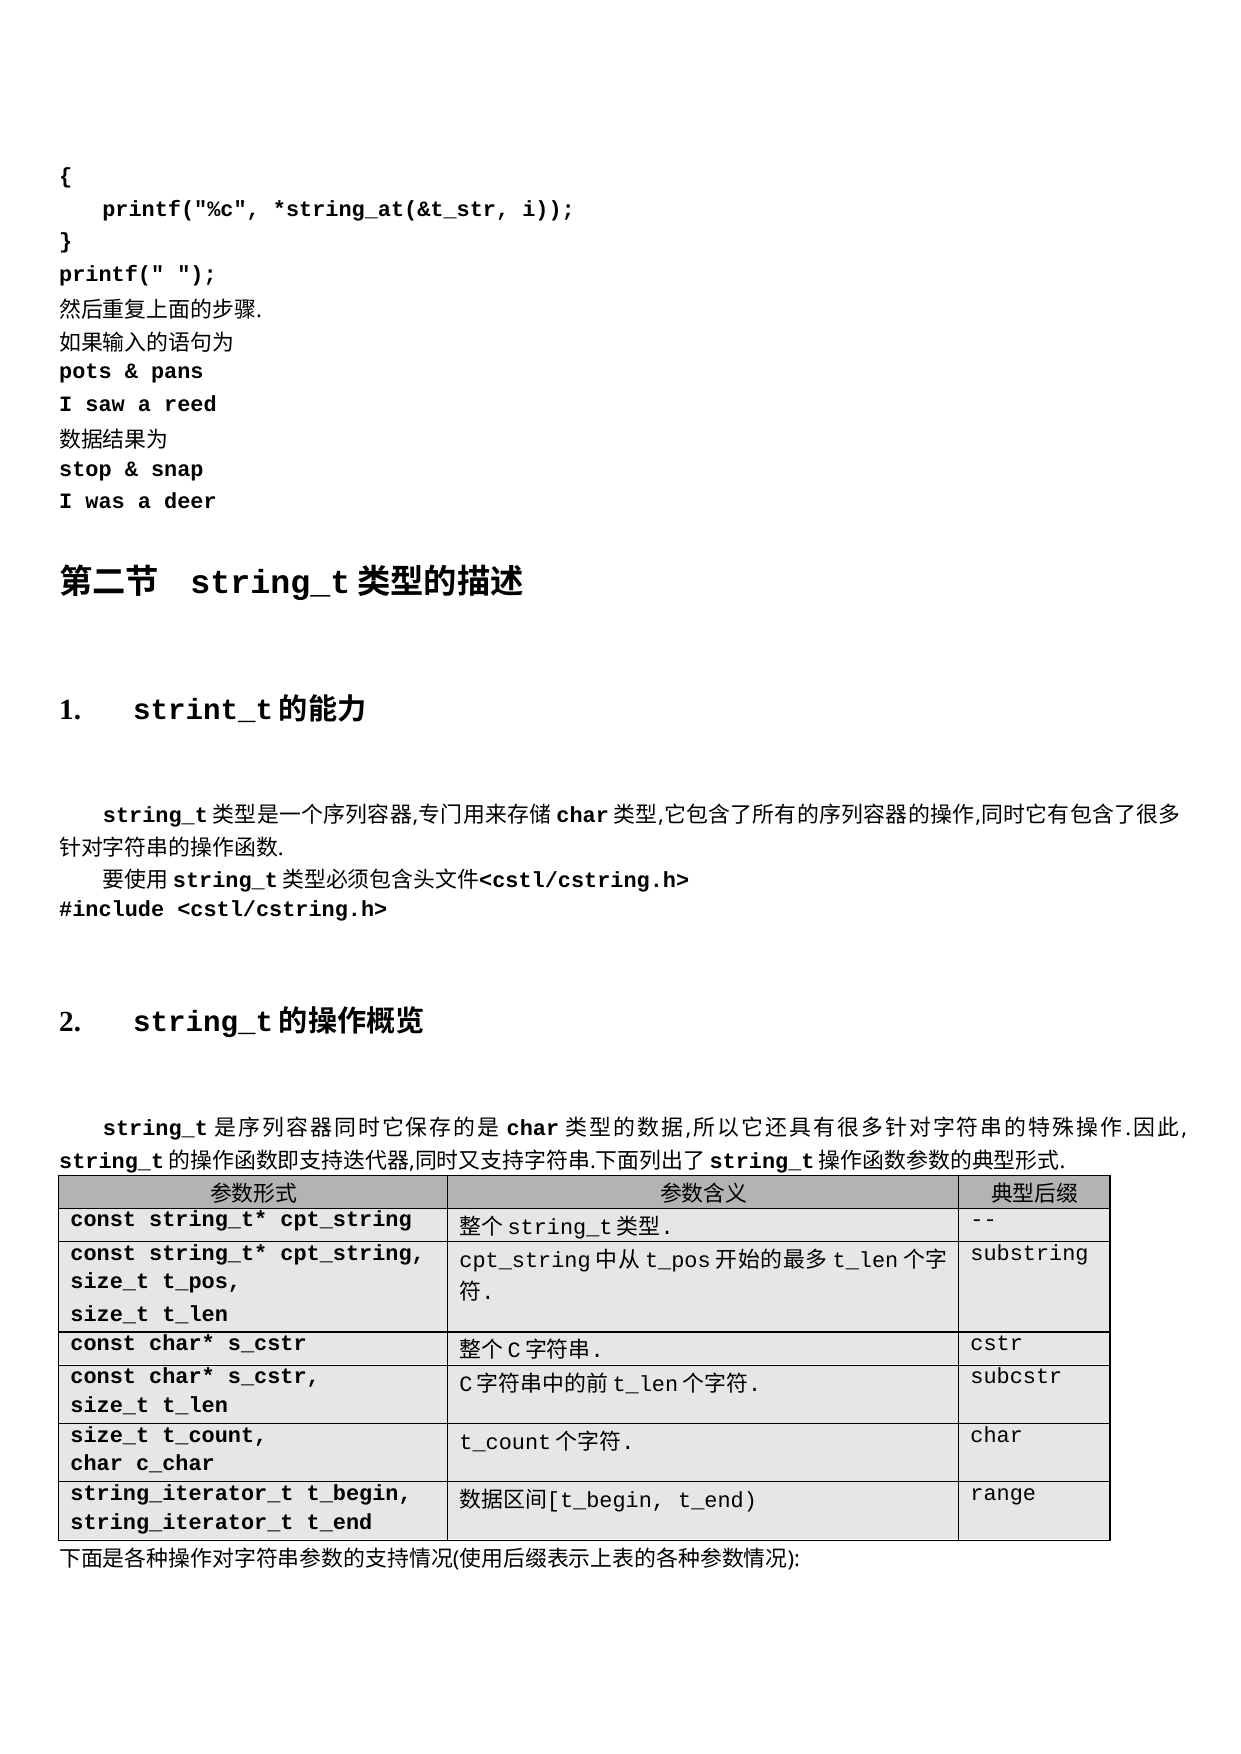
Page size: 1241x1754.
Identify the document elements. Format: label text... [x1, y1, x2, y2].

subtitle string_t类型的描述 [59, 546, 1181, 611]
table_cell 整个string_t类型. [448, 1209, 958, 1241]
table_cell size_t t_count, char c_char [59, 1424, 447, 1481]
table_cell -- [959, 1209, 1109, 1241]
table_header 参数含义 [448, 1176, 958, 1208]
table_header 典型后缀 [959, 1176, 1109, 1208]
text printf("%c", *string_at(&t_str, i)); [59, 194, 1181, 227]
text } [59, 227, 1181, 259]
table_cell substring [959, 1242, 1109, 1331]
text 数据结果为 [59, 422, 1181, 454]
table_cell const char* s_cstr [59, 1333, 447, 1364]
text stop & snap [59, 454, 1181, 487]
text string_t是序列容器同时它保存的是char类型的数据,所以它还具有很多针对字符串的特殊操作.因此,string_t的操作函数即支持迭代器,同时又支持字符串.下面列出了string_t操作函数参数的典型形式. [59, 1110, 1181, 1175]
table_cell t_count个字符. [448, 1424, 958, 1481]
table_cell cpt_string中从t_pos开始的最多t_len个字符. [448, 1242, 958, 1331]
subtitle string_t的操作概览 [59, 987, 1181, 1052]
text { [59, 162, 1181, 194]
text string_t类型是一个序列容器,专门用来存储char类型,它包含了所有的序列容器的操作,同时它有包含了很多针对字符串的操作函数. [59, 797, 1181, 862]
table_cell const string_t* cpt_string, size_t t_pos, size_t t_len [59, 1242, 447, 1331]
text I saw a reed [59, 389, 1181, 422]
table_cell cstr [959, 1333, 1109, 1364]
text printf(" "); [59, 259, 1181, 292]
text pots & pans [59, 357, 1181, 389]
text 如果输入的语句为 [59, 324, 1181, 357]
table_cell char [959, 1424, 1109, 1481]
table_cell range [959, 1482, 1109, 1539]
text #include <cstl/cstring.h> [59, 895, 1181, 927]
text 要使用string_t类型必须包含头文件<cstl/cstring.h> [59, 862, 1181, 895]
table_cell 整个C字符串. [448, 1333, 958, 1364]
subtitle strint_t的能力 [59, 674, 1181, 739]
table_cell C字符串中的前t_len个字符. [448, 1366, 958, 1423]
text 然后重复上面的步骤. [59, 292, 1181, 324]
table_cell string_iterator_t t_begin, string_iterator_t t_end [59, 1482, 447, 1539]
table_cell const string_t* cpt_string [59, 1209, 447, 1241]
text I was a deer [59, 487, 1181, 519]
table_cell const char* s_cstr, size_t t_len [59, 1366, 447, 1423]
text 下面是各种操作对字符串参数的支持情况(使用后缀表示上表的各种参数情况): [59, 1541, 1181, 1573]
table_header 参数形式 [59, 1176, 447, 1208]
table_cell 数据区间[t_begin, t_end) [448, 1482, 958, 1539]
table_cell subcstr [959, 1366, 1109, 1423]
